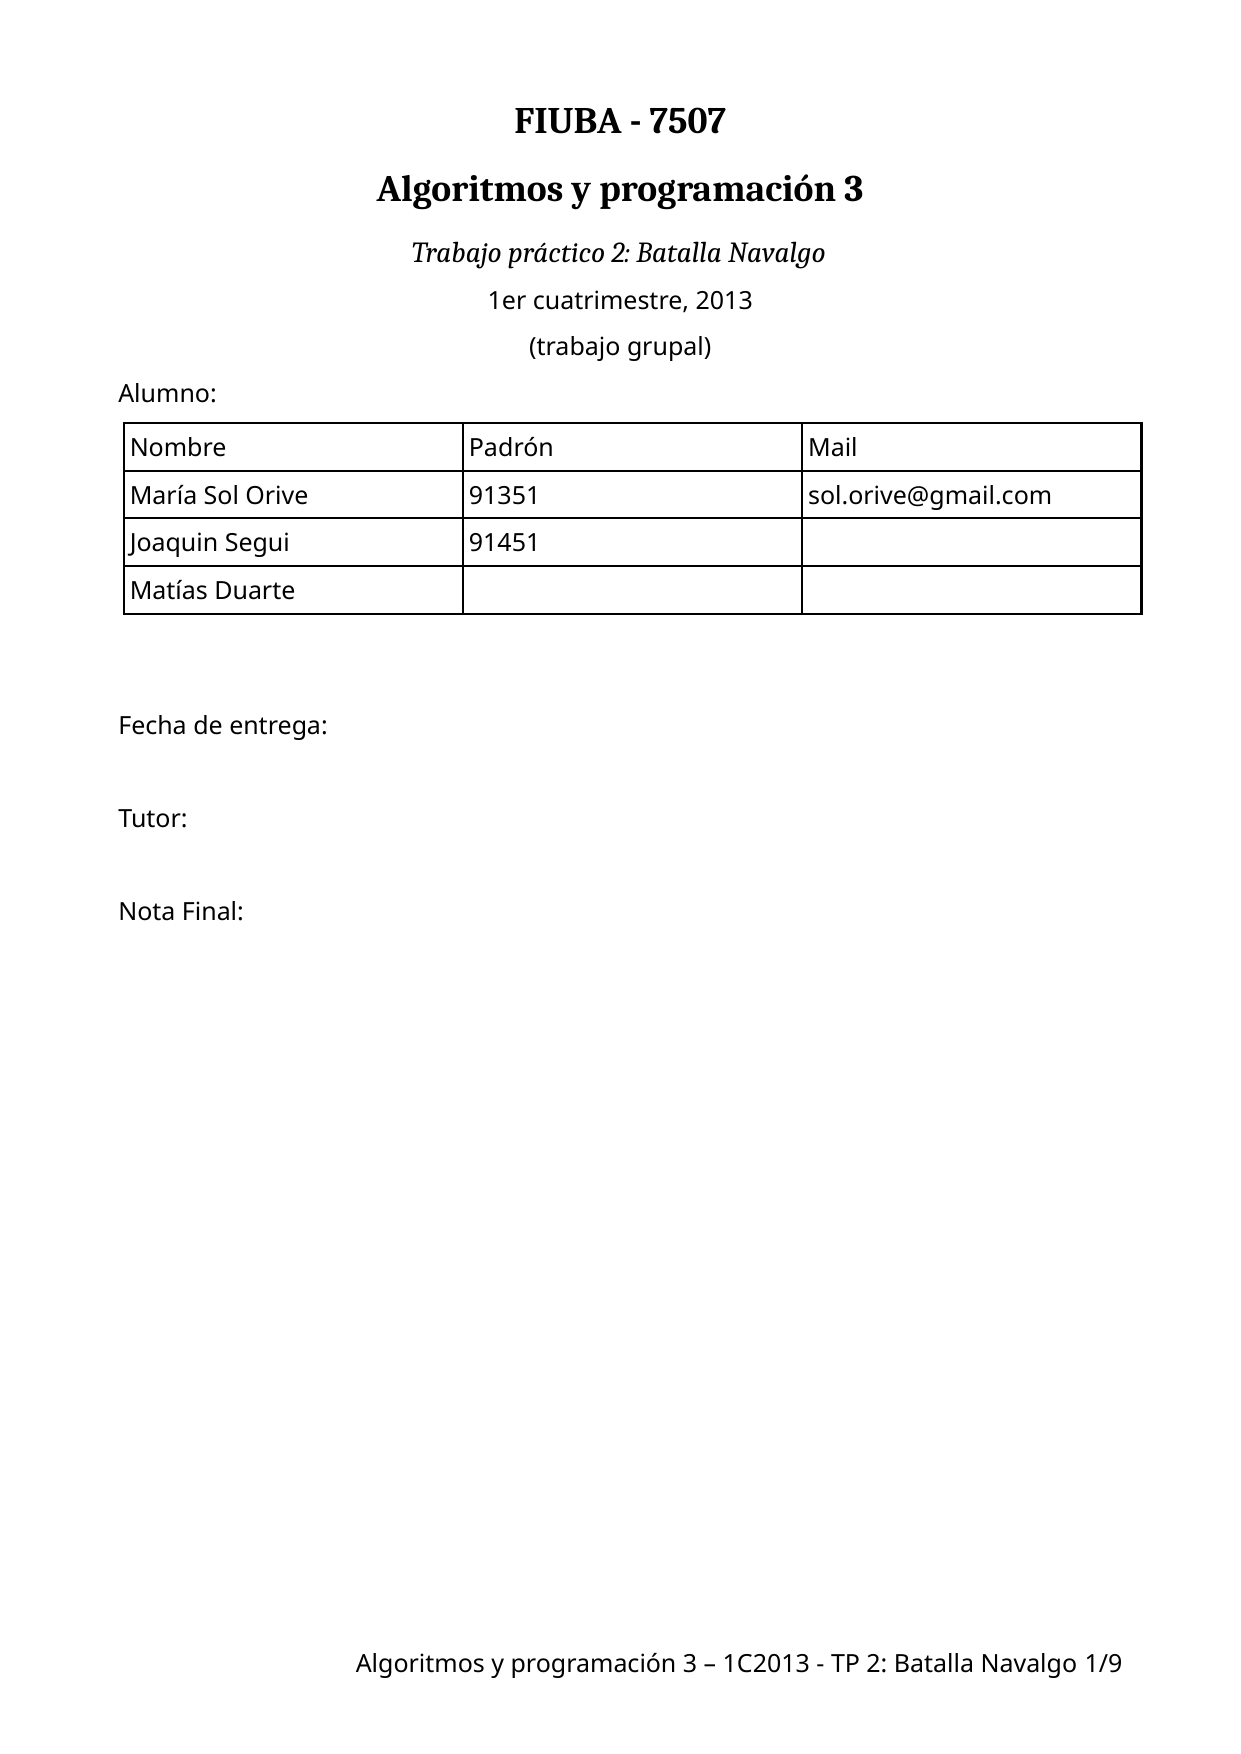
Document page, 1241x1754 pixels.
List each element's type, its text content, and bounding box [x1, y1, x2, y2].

table_cell [803, 567, 1140, 612]
table_cell sol.orive@gmail.com [803, 472, 1140, 517]
text Trabajo práctico 2: Batalla Navalgo [118, 236, 1122, 270]
table_header Mail [803, 424, 1140, 469]
text Algoritmos y programación 3 [118, 168, 1122, 211]
table_cell 91451 [464, 519, 801, 565]
table_cell 91351 [464, 472, 801, 517]
text Fecha de entrega: [118, 708, 1122, 742]
text (trabajo grupal) [118, 329, 1122, 363]
text Tutor: [118, 801, 1122, 835]
table_cell [464, 567, 801, 612]
text Nota Final: [118, 894, 1122, 928]
table_cell Matías Duarte [125, 567, 462, 612]
table_header Nombre [125, 424, 462, 469]
text 1er cuatrimestre, 2013 [118, 282, 1122, 316]
table_cell [803, 519, 1140, 565]
table_cell María Sol Orive [125, 472, 462, 517]
text FIUBA - 7507 [118, 100, 1122, 143]
table_header Padrón [464, 424, 801, 469]
table_cell Joaquin Segui [125, 519, 462, 565]
text Alumno: [118, 375, 1122, 409]
